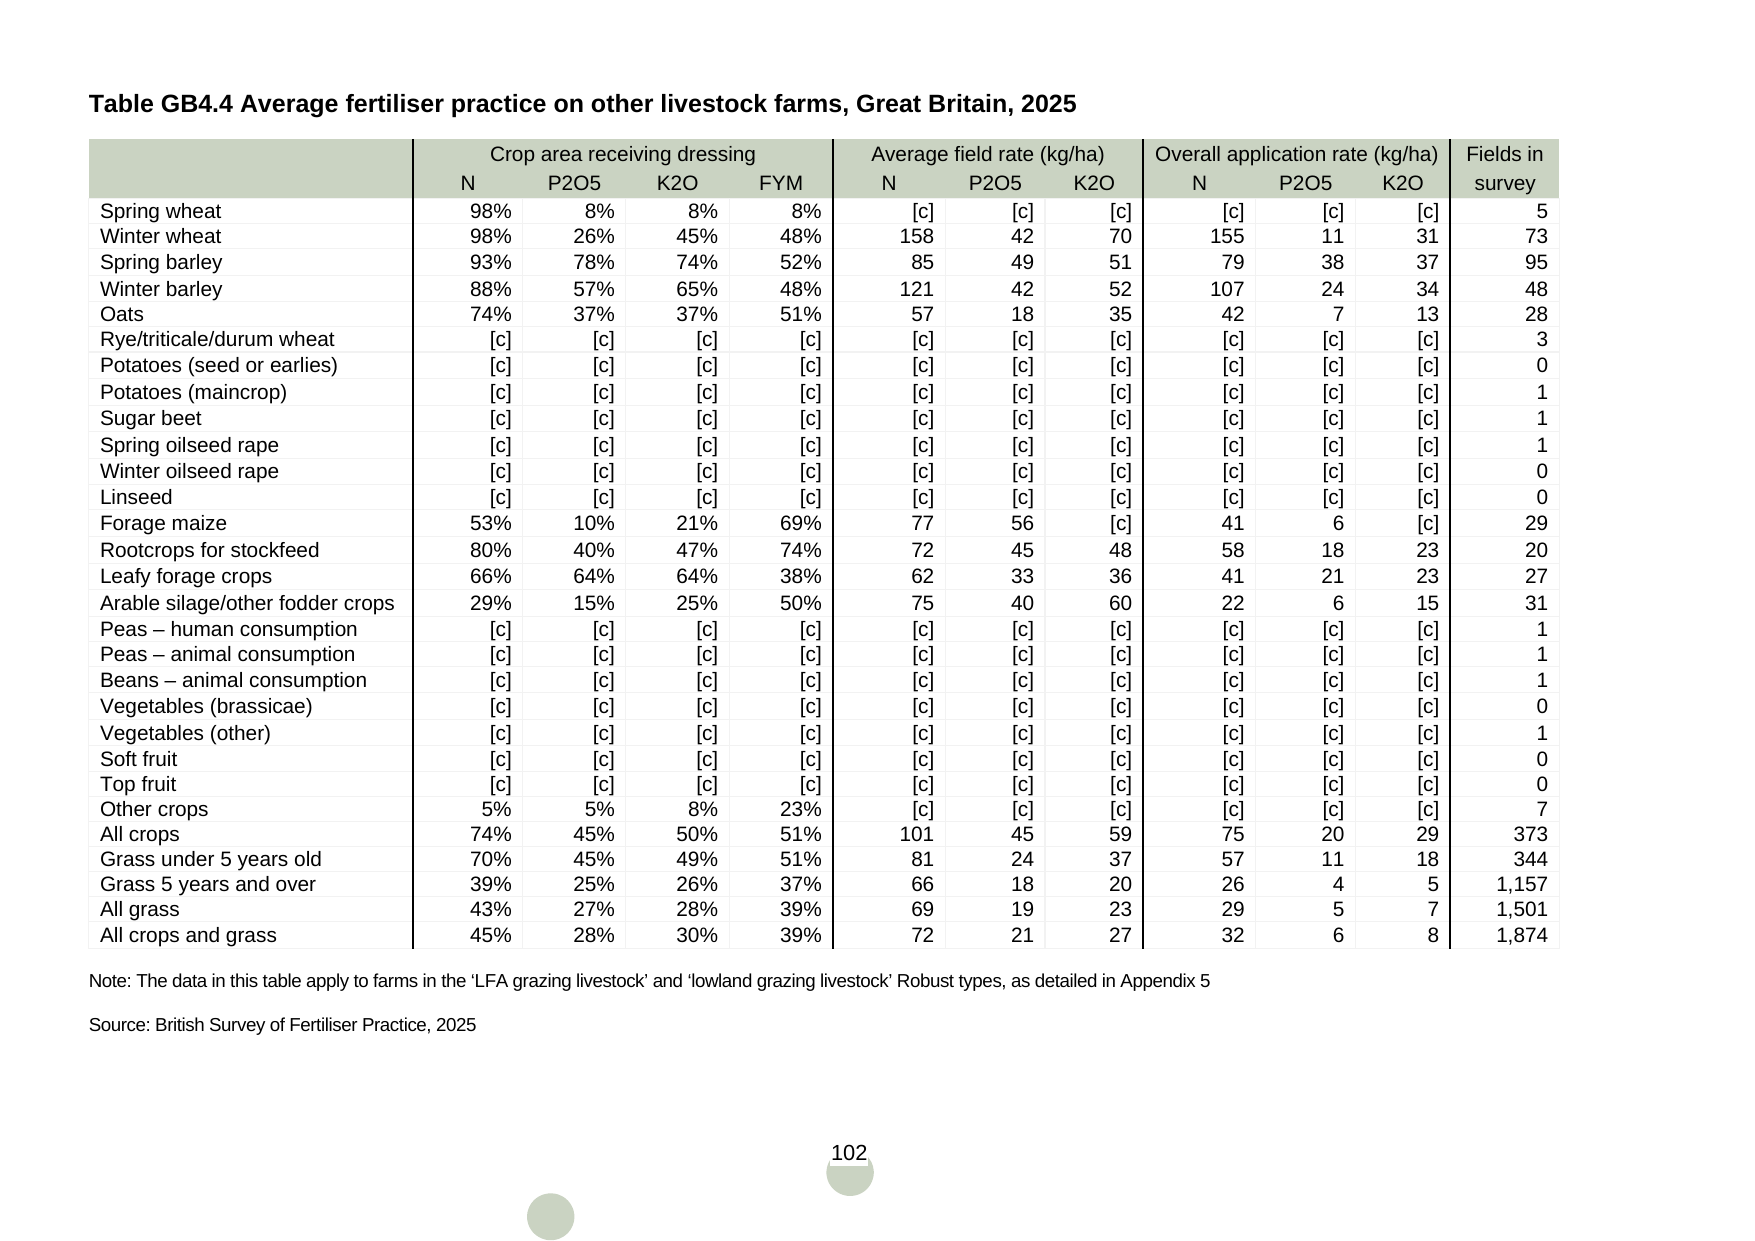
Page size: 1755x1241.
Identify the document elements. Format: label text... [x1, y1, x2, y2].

table_cell [c] [414, 772, 522, 796]
table_cell 52% [730, 249, 832, 274]
table_cell [1560, 326, 1567, 351]
table_header [1559, 139, 1567, 168]
table_cell [c] [834, 720, 945, 745]
table_cell [c] [1046, 379, 1142, 404]
table_cell 40 [946, 590, 1044, 616]
table_cell [c] [626, 485, 729, 509]
table_cell [c] [414, 485, 522, 509]
table_cell 47% [626, 537, 729, 562]
table_cell 32 [1144, 922, 1255, 948]
table_cell [1560, 641, 1567, 666]
table_cell 5 [1356, 872, 1449, 896]
table_cell Linseed [89, 485, 412, 509]
table_cell [c] [946, 693, 1044, 719]
table_cell [1560, 796, 1567, 821]
table_cell [c] [1144, 406, 1255, 431]
table_cell survey [1451, 168, 1559, 198]
table_header Average field rate (kg/ha) [834, 139, 1142, 168]
table_cell 28% [523, 922, 625, 948]
table_cell [c] [523, 693, 625, 719]
table_cell 29 [1451, 510, 1559, 536]
table_cell 93% [414, 249, 522, 274]
table_cell All grass [89, 897, 412, 921]
table_cell Winter oilseed rape [89, 459, 412, 484]
table_cell 39% [730, 897, 832, 921]
table_cell 74% [626, 249, 729, 274]
table_cell 29 [1356, 822, 1449, 846]
table_cell 62 [834, 564, 945, 589]
table_cell N [834, 168, 945, 198]
table_cell Vegetables (other) [89, 720, 412, 745]
table_cell Potatoes (seed or earlies) [89, 353, 412, 378]
table_cell [c] [626, 693, 729, 719]
table_cell 31 [1451, 590, 1559, 616]
table_cell [c] [946, 406, 1044, 431]
table_cell Grass under 5 years old [89, 847, 412, 871]
table_cell 64% [626, 564, 729, 589]
table_cell [c] [730, 379, 832, 404]
table_cell [c] [626, 667, 729, 692]
table_cell [c] [414, 720, 522, 745]
table_cell 29% [414, 590, 522, 616]
table_cell 33 [946, 564, 1044, 589]
table_cell [1560, 378, 1567, 404]
table_cell 41 [1144, 510, 1255, 536]
table_cell 70 [1046, 224, 1142, 248]
table_cell 344 [1451, 847, 1559, 871]
table_cell 51% [730, 847, 832, 871]
table_cell Arable silage/other fodder crops [89, 590, 412, 616]
table_cell 10% [523, 510, 625, 536]
table_cell 53% [414, 510, 522, 536]
table_cell 18 [1256, 537, 1355, 562]
table_cell [c] [834, 406, 945, 431]
table_cell [c] [1046, 797, 1142, 821]
table_cell 22 [1144, 590, 1255, 616]
table_cell [1560, 616, 1567, 641]
table_cell [c] [1144, 667, 1255, 692]
table_cell [c] [1356, 406, 1449, 431]
table_cell [c] [834, 379, 945, 404]
table_cell [1560, 896, 1567, 921]
table_cell [c] [1356, 459, 1449, 484]
table_cell [c] [1046, 432, 1142, 458]
table_cell Rootcrops for stockfeed [89, 537, 412, 562]
table_cell [c] [414, 406, 522, 431]
table_cell [c] [946, 746, 1044, 771]
table_cell [1560, 821, 1567, 846]
table_cell 48 [1046, 537, 1142, 562]
table_cell 155 [1144, 224, 1255, 248]
table_cell 45% [523, 847, 625, 871]
table_cell 6 [1256, 922, 1355, 948]
table_cell 11 [1256, 224, 1355, 248]
table_cell 69 [834, 897, 945, 921]
table_cell Sugar beet [89, 406, 412, 431]
table_cell P2O5 [523, 168, 626, 198]
table_cell [c] [1256, 667, 1355, 692]
table_cell Potatoes (maincrop) [89, 379, 412, 404]
table_cell 88% [414, 276, 522, 301]
table_cell 74% [730, 537, 832, 562]
table_cell [c] [1256, 642, 1355, 666]
table_cell 79 [1144, 249, 1255, 274]
table_cell [c] [1356, 746, 1449, 771]
table_cell Spring wheat [89, 199, 412, 223]
table_cell 77 [834, 510, 945, 536]
table_cell 70% [414, 847, 522, 871]
table_cell 27% [523, 897, 625, 921]
table_cell 7 [1356, 897, 1449, 921]
table_cell 28% [626, 897, 729, 921]
table_cell [c] [523, 327, 625, 351]
table_cell [1560, 666, 1567, 692]
table_cell [c] [523, 379, 625, 404]
table_cell 21 [946, 922, 1044, 948]
table_cell [c] [1144, 353, 1255, 378]
table_cell [c] [1046, 353, 1142, 378]
table_cell 37% [523, 302, 625, 326]
table_cell [1560, 771, 1567, 796]
table_cell 51% [730, 302, 832, 326]
table_cell [c] [523, 485, 625, 509]
table_cell [c] [1046, 485, 1142, 509]
table_cell [1560, 536, 1567, 562]
table_cell 72 [834, 537, 945, 562]
table_cell 74% [414, 822, 522, 846]
table_cell [c] [626, 720, 729, 745]
table_cell [c] [730, 485, 832, 509]
table_cell 66% [414, 564, 522, 589]
table_cell [c] [626, 617, 729, 641]
table_cell [c] [523, 667, 625, 692]
table_cell [c] [1356, 199, 1449, 223]
table_cell [c] [1144, 746, 1255, 771]
table_cell 6 [1256, 510, 1355, 536]
table_cell FYM [729, 168, 832, 198]
subtitle Table GB4.4 Average fertiliser practice on other livestock farms, Great Britain, 2025 [88, 88, 1559, 117]
table_cell 1 [1451, 720, 1559, 745]
table_cell [c] [1144, 772, 1255, 796]
table_cell 41 [1144, 564, 1255, 589]
table_cell [1560, 509, 1567, 536]
table_cell 23 [1046, 897, 1142, 921]
table_cell 25% [523, 872, 625, 896]
table_cell [c] [523, 772, 625, 796]
table_cell 50% [730, 590, 832, 616]
table_cell [c] [946, 797, 1044, 821]
table_cell [89, 168, 412, 198]
table_cell [c] [946, 667, 1044, 692]
table_cell 0 [1451, 459, 1559, 484]
table_cell 20 [1046, 872, 1142, 896]
table_cell [1560, 248, 1567, 274]
table_cell [1560, 921, 1567, 948]
table_cell [c] [1256, 199, 1355, 223]
table_cell 6 [1256, 590, 1355, 616]
table_cell [c] [1356, 617, 1449, 641]
table_cell 1 [1451, 617, 1559, 641]
table_cell [c] [1144, 693, 1255, 719]
table_cell Winter barley [89, 276, 412, 301]
table_cell 18 [946, 872, 1044, 896]
table_cell 101 [834, 822, 945, 846]
table_cell 80% [414, 537, 522, 562]
table_cell 57% [523, 276, 625, 301]
table_cell 1 [1451, 667, 1559, 692]
table_cell [c] [1144, 432, 1255, 458]
table_cell 5% [414, 797, 522, 821]
table_cell [c] [834, 199, 945, 223]
table_cell [c] [946, 379, 1044, 404]
table_cell [1560, 223, 1567, 248]
table_cell [c] [1046, 459, 1142, 484]
table_cell [c] [1256, 746, 1355, 771]
table_cell 73 [1451, 224, 1559, 248]
table_cell Soft fruit [89, 746, 412, 771]
table_cell 23% [730, 797, 832, 821]
table_cell Top fruit [89, 772, 412, 796]
table_cell 38% [730, 564, 832, 589]
table_cell [c] [1256, 797, 1355, 821]
table_cell [c] [523, 432, 625, 458]
table_cell P2O5 [1256, 168, 1355, 198]
table_cell K2O [1355, 168, 1449, 198]
table_cell 121 [834, 276, 945, 301]
table_cell [c] [1256, 772, 1355, 796]
table_cell 23 [1356, 537, 1449, 562]
table_cell 69% [730, 510, 832, 536]
table_cell 11 [1256, 847, 1355, 871]
table_cell 1,874 [1451, 922, 1559, 948]
table_cell [c] [730, 746, 832, 771]
table_cell [c] [730, 667, 832, 692]
table_cell P2O5 [945, 168, 1045, 198]
table_cell [c] [834, 353, 945, 378]
table_cell 8% [523, 199, 625, 223]
table_cell [c] [1144, 642, 1255, 666]
table_cell [c] [414, 353, 522, 378]
table_cell 25% [626, 590, 729, 616]
table_cell 98% [414, 224, 522, 248]
table_cell [c] [834, 327, 945, 351]
table_cell [1560, 351, 1567, 378]
table_cell 107 [1144, 276, 1255, 301]
table_cell [c] [1356, 667, 1449, 692]
table_cell 373 [1451, 822, 1559, 846]
table_cell [c] [1356, 353, 1449, 378]
table_cell [1560, 301, 1567, 326]
table_cell 4 [1256, 872, 1355, 896]
table_cell [c] [834, 459, 945, 484]
table_cell [c] [626, 379, 729, 404]
table_cell [c] [946, 642, 1044, 666]
table_cell Winter wheat [89, 224, 412, 248]
table_cell [c] [626, 772, 729, 796]
table_cell [c] [1144, 797, 1255, 821]
table_cell 27 [1451, 564, 1559, 589]
table_cell [c] [834, 642, 945, 666]
table_cell 95 [1451, 249, 1559, 274]
table_cell 48 [1451, 276, 1559, 301]
table_cell 37% [730, 872, 832, 896]
table_cell [c] [730, 353, 832, 378]
table_cell 45% [414, 922, 522, 948]
table_cell [c] [946, 772, 1044, 796]
table_cell [c] [946, 485, 1044, 509]
table_cell 18 [946, 302, 1044, 326]
table_cell 3 [1451, 327, 1559, 351]
table_cell [c] [523, 459, 625, 484]
table_cell 19 [946, 897, 1044, 921]
table_cell [c] [1256, 432, 1355, 458]
table_cell [c] [946, 617, 1044, 641]
table_cell 45 [946, 537, 1044, 562]
table_cell [c] [1144, 379, 1255, 404]
table_cell 75 [1144, 822, 1255, 846]
table_cell 20 [1451, 537, 1559, 562]
table_cell 27 [1046, 922, 1142, 948]
table_cell 50% [626, 822, 729, 846]
table_cell 29 [1144, 897, 1255, 921]
table_cell 48% [730, 276, 832, 301]
table_cell [c] [730, 720, 832, 745]
table_cell 38 [1256, 249, 1355, 274]
table_cell 42 [1144, 302, 1255, 326]
table_cell [c] [730, 693, 832, 719]
table_cell [1560, 458, 1567, 484]
table_cell [1560, 484, 1567, 509]
table_cell [c] [414, 459, 522, 484]
table_cell [c] [834, 485, 945, 509]
table_header Overall application rate (kg/ha) [1144, 139, 1449, 168]
table_cell [c] [1356, 432, 1449, 458]
table_cell 15 [1356, 590, 1449, 616]
table_cell 26% [626, 872, 729, 896]
table_cell 43% [414, 897, 522, 921]
table_cell [c] [414, 617, 522, 641]
table_cell [c] [414, 693, 522, 719]
table_cell [c] [626, 642, 729, 666]
table_cell 28 [1451, 302, 1559, 326]
table_cell 1,157 [1451, 872, 1559, 896]
table_cell [c] [1256, 720, 1355, 745]
table_cell 56 [946, 510, 1044, 536]
table_header [89, 139, 412, 168]
table_cell 85 [834, 249, 945, 274]
table_cell 5% [523, 797, 625, 821]
table_cell [c] [1144, 459, 1255, 484]
table_cell [c] [414, 327, 522, 351]
table_cell Beans – animal consumption [89, 667, 412, 692]
table_cell 57 [1144, 847, 1255, 871]
table_cell [c] [1046, 772, 1142, 796]
table_cell [c] [1356, 720, 1449, 745]
table_cell [1560, 719, 1567, 745]
table_cell [1560, 275, 1567, 301]
table_cell [c] [1356, 510, 1449, 536]
table_cell 35 [1046, 302, 1142, 326]
text Note: The data in this table apply to farms in the ‘LFA grazing livestock’ and ‘lowland grazing livestock’ Robust types, as detailed in Appendix 5 [88, 970, 1559, 992]
table_cell [c] [834, 667, 945, 692]
text Source: British Survey of Fertiliser Practice, 2025 [88, 1013, 1559, 1035]
table_cell [c] [946, 199, 1044, 223]
table_cell Grass 5 years and over [89, 872, 412, 896]
table_cell [c] [946, 720, 1044, 745]
table_cell 1 [1451, 406, 1559, 431]
table_cell [1560, 745, 1567, 771]
table_cell 75 [834, 590, 945, 616]
table_cell 58 [1144, 537, 1255, 562]
table_cell 31 [1356, 224, 1449, 248]
table_cell All crops and grass [89, 922, 412, 948]
table_cell 36 [1046, 564, 1142, 589]
table_cell [c] [730, 772, 832, 796]
table_cell [c] [730, 406, 832, 431]
table_cell 13 [1356, 302, 1449, 326]
table_cell [1560, 846, 1567, 871]
table_cell [1560, 871, 1567, 896]
table_cell [1560, 563, 1567, 589]
table_cell 66 [834, 872, 945, 896]
table_cell [c] [1356, 485, 1449, 509]
table_cell Spring oilseed rape [89, 432, 412, 458]
table_cell 45% [523, 822, 625, 846]
table_cell 0 [1451, 485, 1559, 509]
table_cell [c] [1046, 642, 1142, 666]
table_cell 51% [730, 822, 832, 846]
table_cell 51 [1046, 249, 1142, 274]
table_cell [c] [523, 746, 625, 771]
table_cell [c] [1256, 406, 1355, 431]
table_cell 60 [1046, 590, 1142, 616]
table_cell [c] [1046, 510, 1142, 536]
table_cell 18 [1356, 847, 1449, 871]
table_cell 40% [523, 537, 625, 562]
table_cell Rye/triticale/durum wheat [89, 327, 412, 351]
table_cell All crops [89, 822, 412, 846]
table_cell 45 [946, 822, 1044, 846]
table_cell 42 [946, 276, 1044, 301]
table_cell [c] [1356, 797, 1449, 821]
table_cell Oats [89, 302, 412, 326]
table_cell 65% [626, 276, 729, 301]
table_cell 52 [1046, 276, 1142, 301]
table_cell 39% [414, 872, 522, 896]
table_cell [c] [1356, 379, 1449, 404]
table_cell [c] [1256, 693, 1355, 719]
table_cell [c] [523, 406, 625, 431]
table_cell N [414, 168, 523, 198]
table_cell [c] [414, 746, 522, 771]
table_cell [c] [946, 327, 1044, 351]
table_cell [c] [834, 772, 945, 796]
table_cell [c] [414, 642, 522, 666]
table_cell [c] [414, 379, 522, 404]
table_header Fields in [1451, 139, 1559, 168]
table_header Crop area receiving dressing [414, 139, 832, 168]
table_cell 0 [1451, 353, 1559, 378]
table_cell 15% [523, 590, 625, 616]
table_cell 30% [626, 922, 729, 948]
table_cell 7 [1256, 302, 1355, 326]
table_cell [c] [730, 459, 832, 484]
table_cell 64% [523, 564, 625, 589]
table_cell [c] [626, 459, 729, 484]
table_cell [c] [834, 617, 945, 641]
table_cell 8 [1356, 922, 1449, 948]
table_cell 7 [1451, 797, 1559, 821]
table_cell 45% [626, 224, 729, 248]
table_cell 20 [1256, 822, 1355, 846]
table_cell 0 [1451, 693, 1559, 719]
table_cell [c] [1046, 617, 1142, 641]
table_cell 78% [523, 249, 625, 274]
table_cell [c] [1256, 459, 1355, 484]
table_cell [c] [1356, 642, 1449, 666]
table_cell 37% [626, 302, 729, 326]
table_cell 81 [834, 847, 945, 871]
table_cell 1 [1451, 379, 1559, 404]
table_cell [c] [1256, 485, 1355, 509]
table_cell Other crops [89, 797, 412, 821]
table_cell 98% [414, 199, 522, 223]
table_cell [c] [834, 797, 945, 821]
table_cell [c] [1046, 693, 1142, 719]
table_cell [c] [1046, 667, 1142, 692]
table_cell Leafy forage crops [89, 564, 412, 589]
table_cell 1,501 [1451, 897, 1559, 921]
table_cell Peas – animal consumption [89, 642, 412, 666]
table_cell [c] [834, 432, 945, 458]
table_cell [1560, 198, 1567, 223]
table_cell [c] [1356, 327, 1449, 351]
table_cell [c] [626, 406, 729, 431]
table_cell 24 [946, 847, 1044, 871]
table_cell Spring barley [89, 249, 412, 274]
table_cell 74% [414, 302, 522, 326]
table_cell N [1144, 168, 1256, 198]
table_cell [c] [1256, 353, 1355, 378]
table_cell 48% [730, 224, 832, 248]
table_cell 39% [730, 922, 832, 948]
table_cell [c] [1046, 327, 1142, 351]
table_cell [c] [523, 720, 625, 745]
table_cell [c] [946, 432, 1044, 458]
table_cell 21% [626, 510, 729, 536]
table_cell 8% [626, 199, 729, 223]
table_cell [1560, 589, 1567, 616]
table_cell K2O [626, 168, 729, 198]
table_cell [c] [1144, 327, 1255, 351]
table_cell [c] [730, 327, 832, 351]
table_cell 0 [1451, 772, 1559, 796]
table_cell [c] [834, 693, 945, 719]
table_cell 26 [1144, 872, 1255, 896]
table_cell [c] [626, 746, 729, 771]
table_cell 49% [626, 847, 729, 871]
table_cell [1560, 431, 1567, 458]
table_cell 24 [1256, 276, 1355, 301]
table_cell 0 [1451, 746, 1559, 771]
table_cell 8% [626, 797, 729, 821]
table_cell [c] [1046, 746, 1142, 771]
table_cell [c] [1144, 720, 1255, 745]
table_cell 1 [1451, 642, 1559, 666]
table_cell 158 [834, 224, 945, 248]
table_cell [c] [414, 432, 522, 458]
table_cell K2O [1045, 168, 1142, 198]
table_cell [c] [1046, 199, 1142, 223]
table_cell [c] [626, 327, 729, 351]
table_cell 8% [730, 199, 832, 223]
table_cell [c] [1144, 199, 1255, 223]
table_cell [1560, 692, 1567, 719]
table_cell 23 [1356, 564, 1449, 589]
table_cell [c] [1256, 617, 1355, 641]
table_cell [c] [1046, 406, 1142, 431]
table_cell [c] [626, 353, 729, 378]
table_cell 37 [1046, 847, 1142, 871]
table_cell [c] [946, 459, 1044, 484]
table_cell 49 [946, 249, 1044, 274]
table_cell Peas – human consumption [89, 617, 412, 641]
table_cell [1559, 168, 1567, 198]
table_cell [c] [1144, 617, 1255, 641]
table_cell [c] [523, 617, 625, 641]
table_cell 37 [1356, 249, 1449, 274]
table_cell Forage maize [89, 510, 412, 536]
table_cell [c] [834, 746, 945, 771]
table_cell [c] [946, 353, 1044, 378]
table_cell [c] [1256, 327, 1355, 351]
table_cell [c] [1144, 485, 1255, 509]
table_cell [1560, 405, 1567, 431]
table_cell [c] [1256, 379, 1355, 404]
table_cell [c] [1046, 720, 1142, 745]
table_cell [c] [730, 642, 832, 666]
table_cell 34 [1356, 276, 1449, 301]
table_cell 59 [1046, 822, 1142, 846]
table_cell 42 [946, 224, 1044, 248]
table_cell 72 [834, 922, 945, 948]
table_cell [c] [730, 432, 832, 458]
table_cell [c] [1356, 772, 1449, 796]
table_cell [c] [523, 642, 625, 666]
table_cell 57 [834, 302, 945, 326]
table_cell [c] [414, 667, 522, 692]
table_cell Vegetables (brassicae) [89, 693, 412, 719]
table_cell [c] [523, 353, 625, 378]
table_cell [c] [730, 617, 832, 641]
table_cell 5 [1256, 897, 1355, 921]
table_cell [c] [1356, 693, 1449, 719]
table_cell [c] [626, 432, 729, 458]
table_cell 21 [1256, 564, 1355, 589]
table_cell 5 [1451, 199, 1559, 223]
table_cell 1 [1451, 432, 1559, 458]
table_cell 26% [523, 224, 625, 248]
